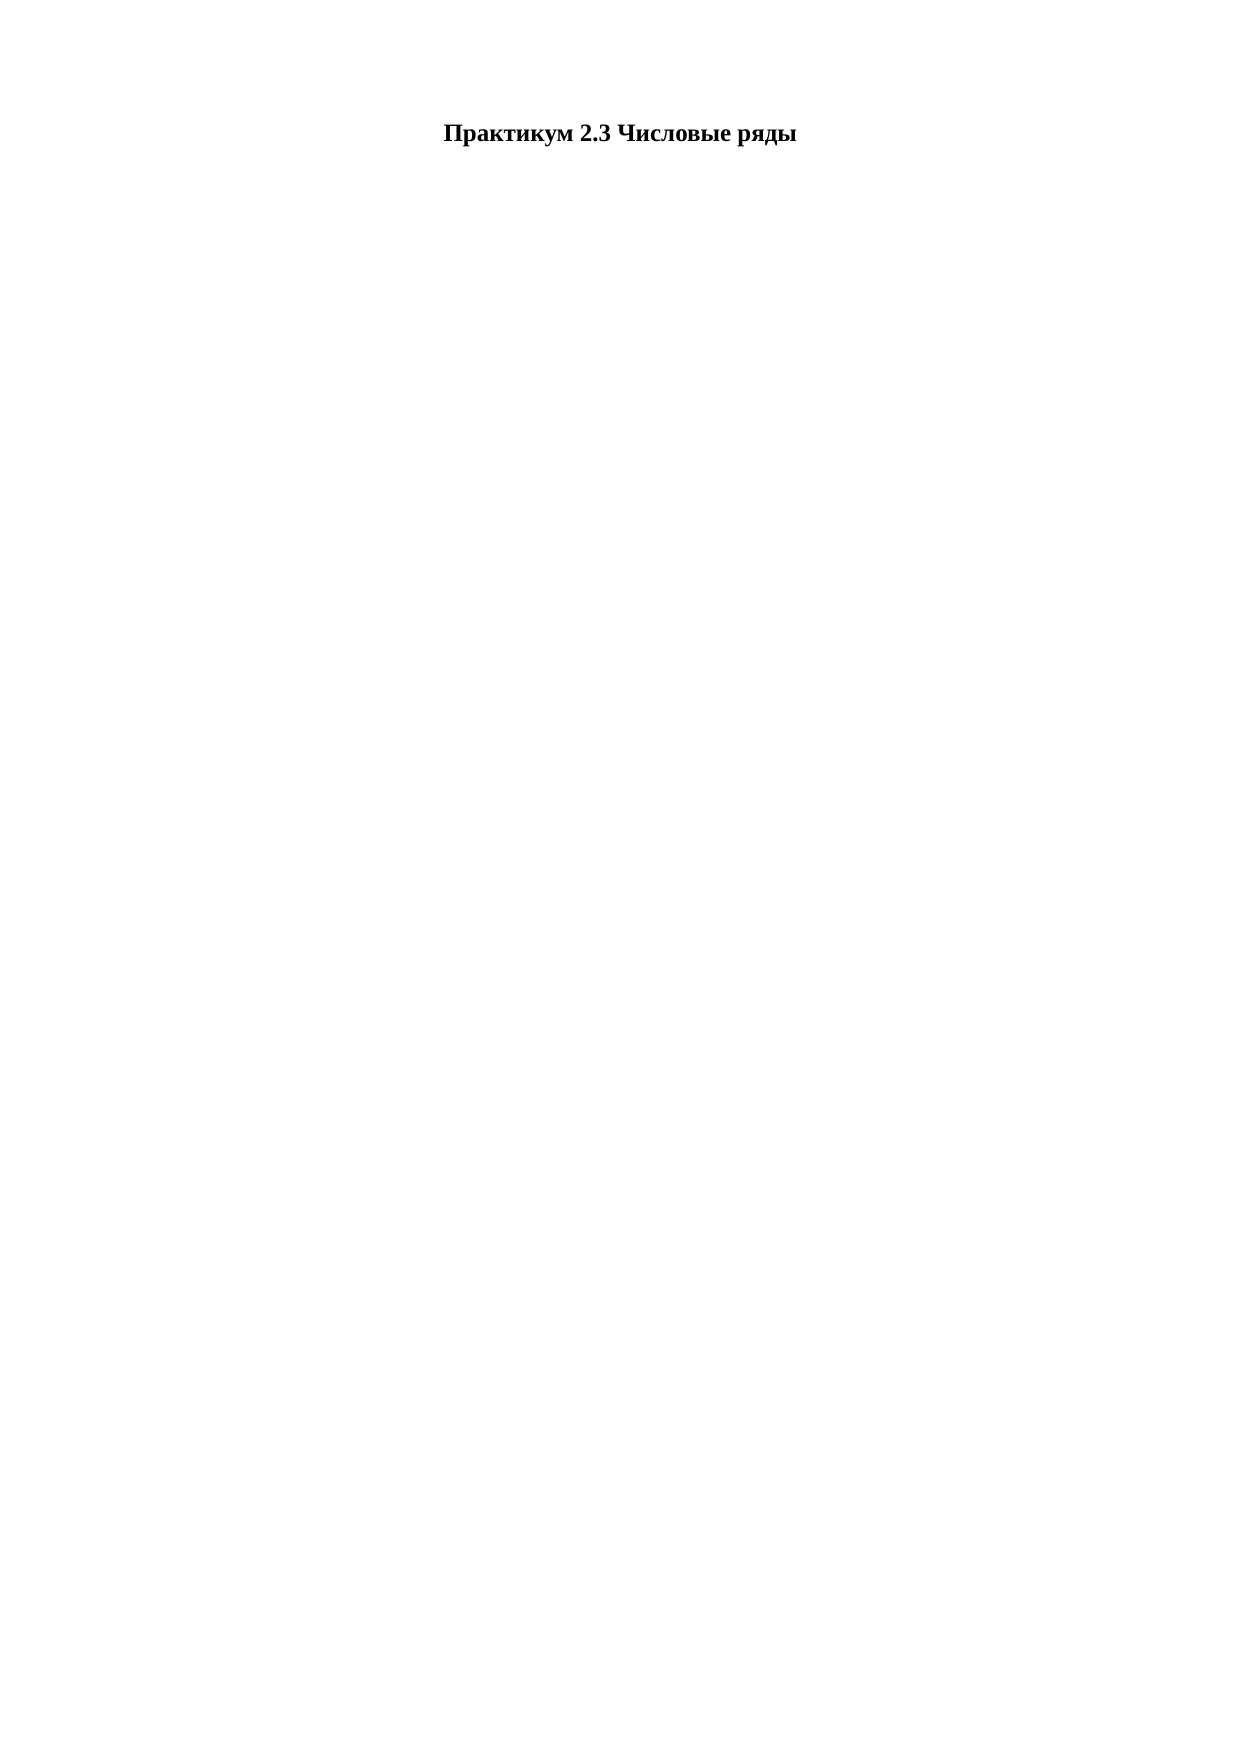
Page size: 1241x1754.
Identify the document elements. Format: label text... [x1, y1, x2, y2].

text Практикум 2.3 Числовые ряды [118, 118, 1122, 147]
